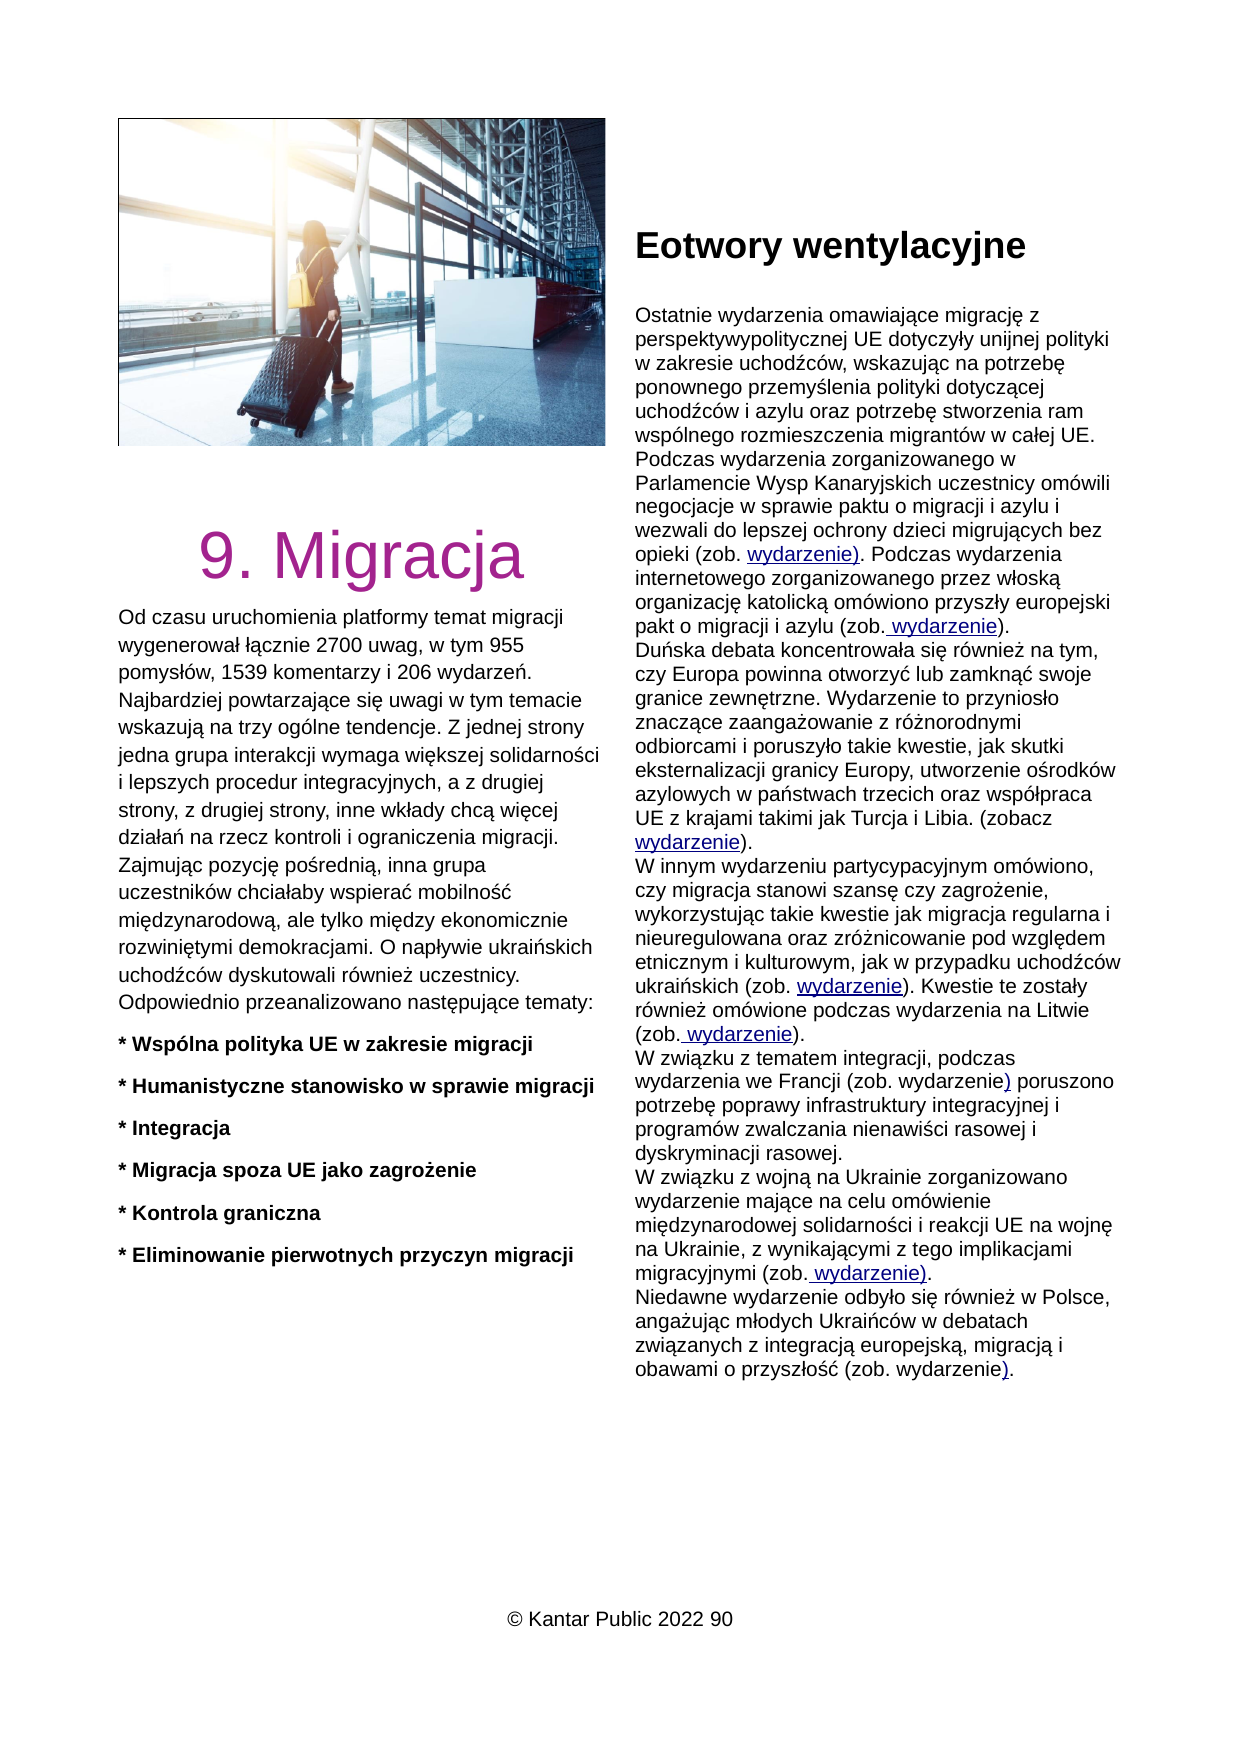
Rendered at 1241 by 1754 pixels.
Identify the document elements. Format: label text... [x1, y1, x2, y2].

text W związku z wojną na Ukrainie zorganizowano wydarzenie mające na celu omówienie międzynarodowej solidarności i reakcji UE na wojnę na Ukrainie, z wynikającymi z tego implikacjami migracyjnymi (zob. wydarzenie). [635, 1165, 1122, 1285]
text W innym wydarzeniu partycypacyjnym omówiono, czy migracja stanowi szansę czy zagrożenie, wykorzystując takie kwestie jak migracja regularna i nieuregulowana oraz zróżnicowanie pod względem etnicznym i kulturowym, jak w przypadku uchodźców ukraińskich (zob. wydarzenie). Kwestie te zostały również omówione podczas wydarzenia na Litwie (zob. wydarzenie). [635, 854, 1122, 1045]
picture [118, 118, 606, 446]
text W związku z tematem integracji, podczas wydarzenia we Francji (zob. wydarzenie) poruszono potrzebę poprawy infrastruktury integracyjnej i programów zwalczania nienawiści rasowej i dyskryminacji rasowej. [635, 1045, 1122, 1165]
text * Wspólna polityka UE w zakresie migracji [118, 1032, 605, 1056]
text * Kontrola graniczna [118, 1200, 605, 1224]
text * Humanistyczne stanowisko w sprawie migracji [118, 1074, 605, 1098]
text Niedawne wydarzenie odbyło się również w Polsce, angażując młodych Ukraińców w debatach związanych z integracją europejską, migracją i obawami o przyszłość (zob. wydarzenie). [635, 1285, 1122, 1381]
subtitle 9. Migracja [118, 516, 605, 592]
text Duńska debata koncentrowała się również na tym, czy Europa powinna otworzyć lub zamknąć swoje granice zewnętrzne. Wydarzenie to przyniosło znaczące zaangażowanie z różnorodnymi odbiorcami i poruszyło takie kwestie, jak skutki eksternalizacji granicy Europy, utworzenie ośrodków azylowych w państwach trzecich oraz współpraca UE z krajami takimi jak Turcja i Libia. (zobacz wydarzenie). [635, 638, 1122, 854]
text * Eliminowanie pierwotnych przyczyn migracji [118, 1242, 605, 1266]
text * Integracja [118, 1116, 605, 1140]
subtitle Eotwory wentylacyjne [635, 223, 1122, 266]
text * Migracja spoza UE jako zagrożenie [118, 1158, 605, 1182]
text Od czasu uruchomienia platformy temat migracji wygenerował łącznie 2700 uwag, w tym 955 pomysłów, 1539 komentarzy i 206 wydarzeń. Najbardziej powtarzające się uwagi w tym temacie wskazują na trzy ogólne tendencje. Z jednej strony jedna grupa interakcji wymaga większej solidarności i lepszych procedur integracyjnych, a z drugiej strony, z drugiej strony, inne wkłady chcą więcej działań na rzecz kontroli i ograniczenia migracji. Zajmując pozycję pośrednią, inna grupa uczestników chciałaby wspierać mobilność międzynarodową, ale tylko między ekonomicznie rozwiniętymi demokracjami. O napływie ukraińskich uchodźców dyskutowali również uczestnicy. Odpowiednio przeanalizowano następujące tematy: [118, 605, 605, 1014]
text Ostatnie wydarzenia omawiające migrację z perspektywypolitycznej UE dotyczyły unijnej polityki w zakresie uchodźców, wskazując na potrzebę ponownego przemyślenia polityki dotyczącej uchodźców i azylu oraz potrzebę stworzenia ram wspólnego rozmieszczenia migrantów w całej UE. Podczas wydarzenia zorganizowanego w Parlamencie Wysp Kanaryjskich uczestnicy omówili negocjacje w sprawie paktu o migracji i azylu i wezwali do lepszej ochrony dzieci migrujących bez opieki (zob. wydarzenie). Podczas wydarzenia internetowego zorganizowanego przez włoską organizację katolicką omówiono przyszły europejski pakt o migracji i azylu (zob. wydarzenie). [635, 303, 1122, 638]
